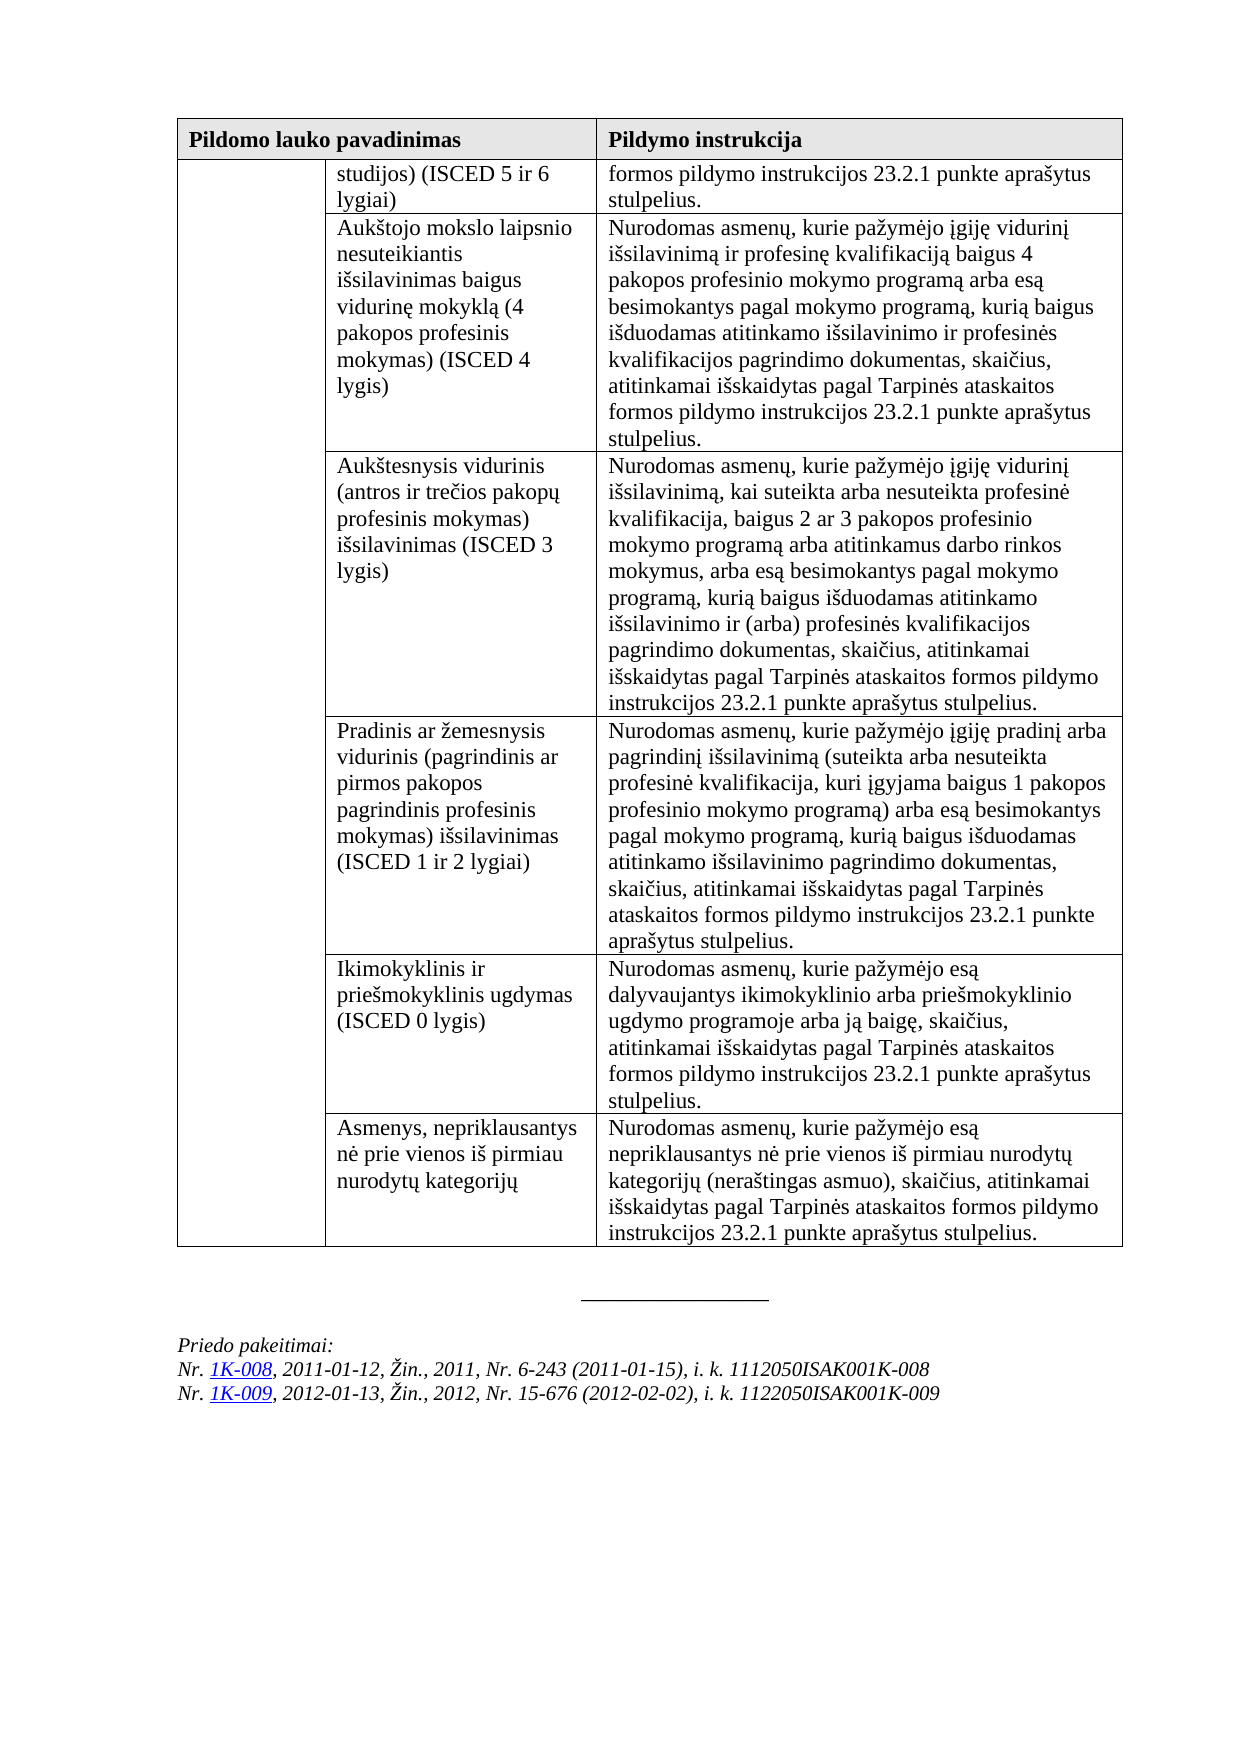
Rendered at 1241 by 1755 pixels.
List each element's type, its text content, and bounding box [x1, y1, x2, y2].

table_cell Nurodomas asmenų, kurie pažymėjo įgiję vidurinį išsilavinimą ir profesinę kvalifikaciją baigus 4 pakopos profesinio mokymo programą arba esą besimokantys pagal mokymo programą, kurią baigus išduodamas atitinkamo išsilavinimo ir profesinės kvalifikacijos pagrindimo dokumentas, skaičius, atitinkamai išskaidytas pagal Tarpinės ataskaitos formos pildymo instrukcijos 23.2.1 punkte aprašytus stulpelius. [597, 214, 1122, 451]
table_cell Nurodomas asmenų, kurie pažymėjo esą dalyvaujantys ikimokyklinio arba priešmokyklinio ugdymo programoje arba ją baigę, skaičius, atitinkamai išskaidytas pagal Tarpinės ataskaitos formos pildymo instrukcijos 23.2.1 punkte aprašytus stulpelius. [597, 955, 1122, 1113]
table_header Pildomo lauko pavadinimas [178, 119, 596, 159]
text Nr. 1K-009, 2012-01-13, Žin., 2012, Nr. 15-676 (2012-02-02), i. k. 1122050ISAK001K-009 [177, 1381, 1122, 1405]
table_cell formos pildymo instrukcijos 23.2.1 punkte aprašytus stulpelius. [597, 160, 1122, 213]
table_cell Asmenys, nepriklausantys nė prie vienos iš pirmiau nurodytų kategorijų [326, 1114, 596, 1246]
table_cell Nurodomas asmenų, kurie pažymėjo įgiję pradinį arba pagrindinį išsilavinimą (suteikta arba nesuteikta profesinė kvalifikacija, kuri įgyjama baigus 1 pakopos profesinio mokymo programą) arba esą besimokantys pagal mokymo programą, kurią baigus išduodamas atitinkamo išsilavinimo pagrindimo dokumentas, skaičius, atitinkamai išskaidytas pagal Tarpinės ataskaitos formos pildymo instrukcijos 23.2.1 punkte aprašytus stulpelius. [597, 717, 1122, 954]
table_cell Nurodomas asmenų, kurie pažymėjo esą nepriklausantys nė prie vienos iš pirmiau nurodytų kategorijų (neraštingas asmuo), skaičius, atitinkamai išskaidytas pagal Tarpinės ataskaitos formos pildymo instrukcijos 23.2.1 punkte aprašytus stulpelius. [597, 1114, 1122, 1246]
text Nr. 1K-008, 2011-01-12, Žin., 2011, Nr. 6-243 (2011-01-15), i. k. 1112050ISAK001K-008 [177, 1357, 1122, 1381]
table_cell [178, 160, 325, 1246]
table_cell Ikimokyklinis ir priešmokyklinis ugdymas (ISCED 0 lygis) [326, 955, 596, 1113]
table_cell studijos) (ISCED 5 ir 6 lygiai) [326, 160, 596, 213]
table_header Pildymo instrukcija [597, 119, 1122, 159]
table_cell Aukštesnysis vidurinis (antros ir trečios pakopų profesinis mokymas) išsilavinimas (ISCED 3 lygis) [326, 452, 596, 716]
table_cell Pradinis ar žemesnysis vidurinis (pagrindinis ar pirmos pakopos pagrindinis profesinis mokymas) išsilavinimas (ISCED 1 ir 2 lygiai) [326, 717, 596, 954]
text Priedo pakeitimai: [177, 1333, 1122, 1357]
text _______________ [227, 1276, 1122, 1304]
table_cell Nurodomas asmenų, kurie pažymėjo įgiję vidurinį išsilavinimą, kai suteikta arba nesuteikta profesinė kvalifikacija, baigus 2 ar 3 pakopos profesinio mokymo programą arba atitinkamus darbo rinkos mokymus, arba esą besimokantys pagal mokymo programą, kurią baigus išduodamas atitinkamo išsilavinimo ir (arba) profesinės kvalifikacijos pagrindimo dokumentas, skaičius, atitinkamai išskaidytas pagal Tarpinės ataskaitos formos pildymo instrukcijos 23.2.1 punkte aprašytus stulpelius. [597, 452, 1122, 716]
table_cell Aukštojo mokslo laipsnio nesuteikiantis išsilavinimas baigus vidurinę mokyklą (4 pakopos profesinis mokymas) (ISCED 4 lygis) [326, 214, 596, 451]
